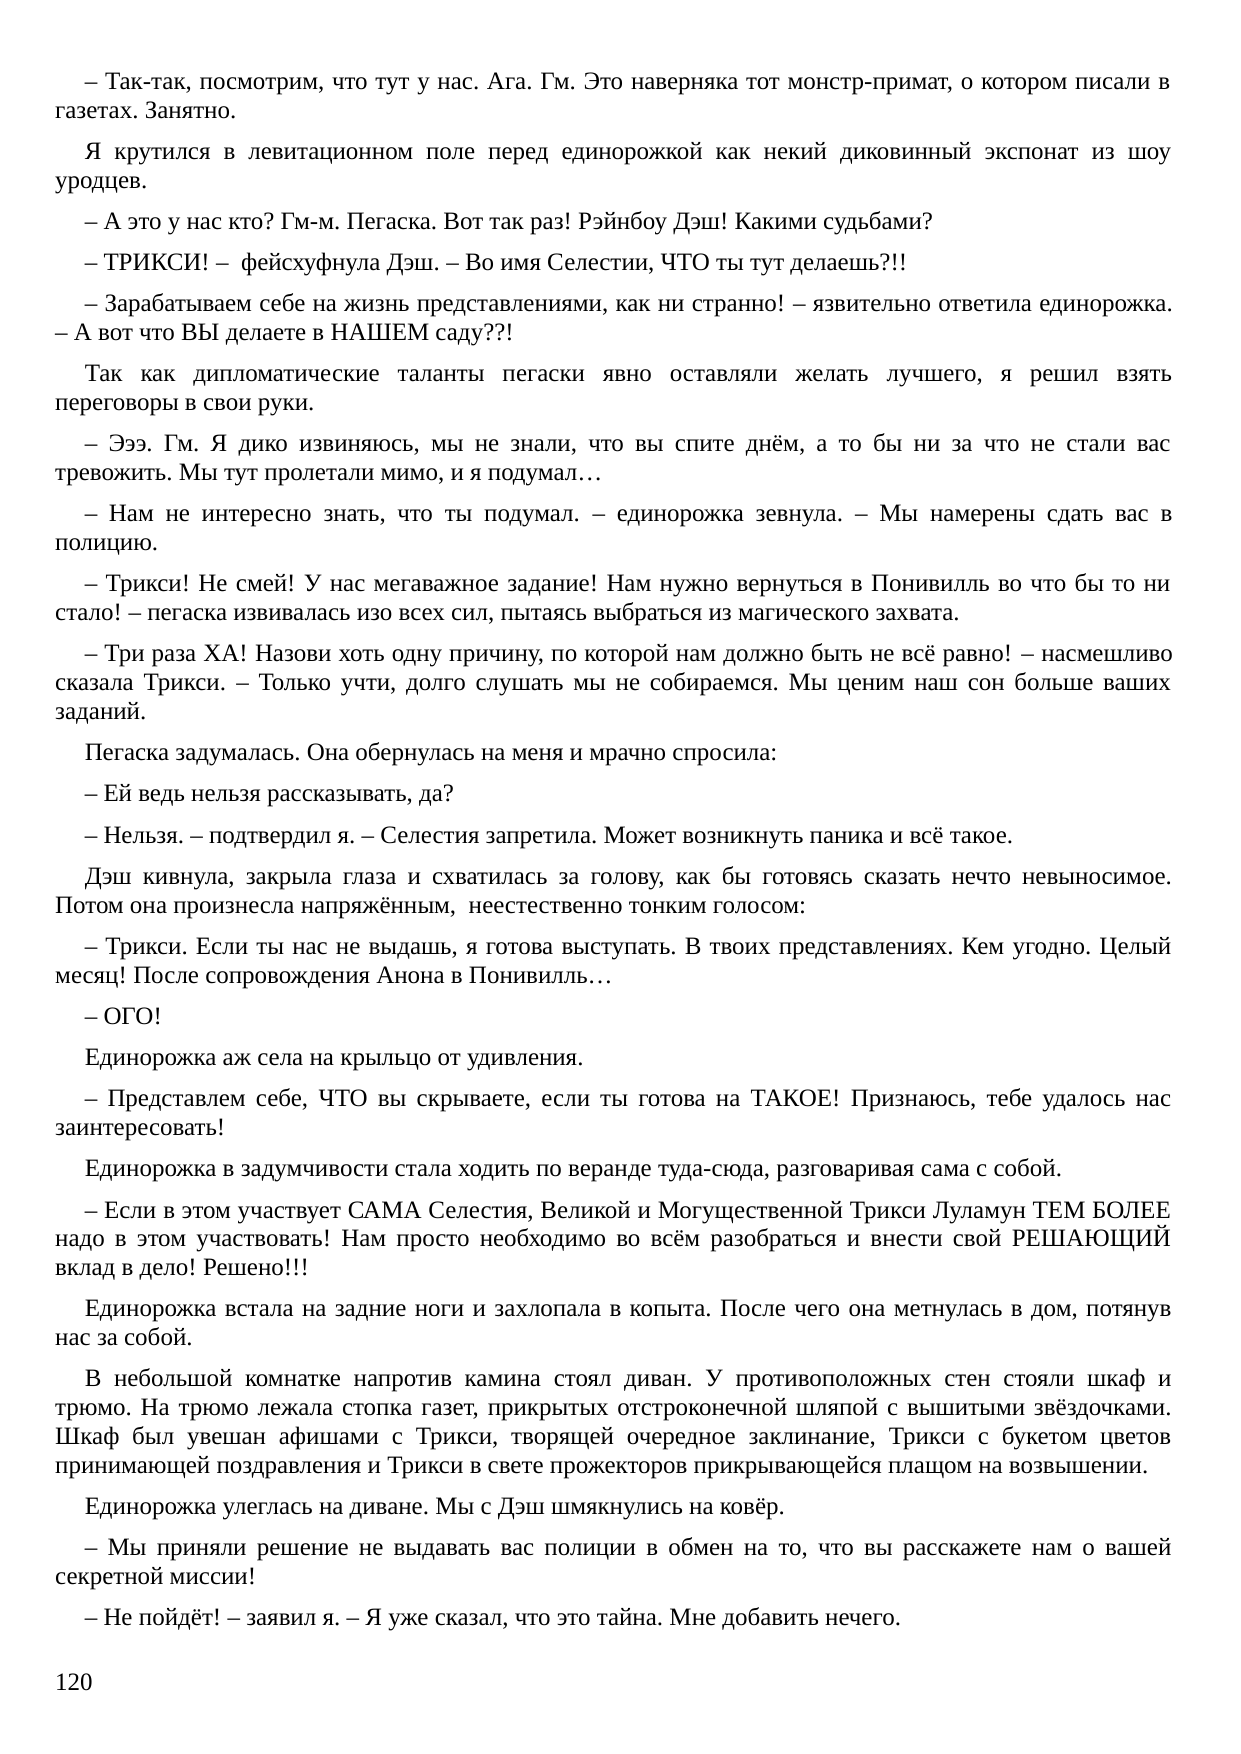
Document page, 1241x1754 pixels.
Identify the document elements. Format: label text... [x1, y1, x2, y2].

text Я крутился в левитационном поле перед единорожкой как некий диковинный экспонат из шоу уродцев. [55, 136, 1173, 193]
text – Нельзя. – подтвердил я. – Селестия запретила. Может возникнуть паника и всё такое. [55, 820, 1173, 848]
text – Нам не интересно знать, что ты подумал. – единорожка зевнула. – Мы намерены сдать вас в полицию. [55, 498, 1173, 556]
text – Трикси. Если ты нас не выдашь, я готова выступать. В твоих представлениях. Кем угодно. Целый месяц! После сопровождения Анона в Понивилль… [55, 931, 1173, 988]
text – Ей ведь нельзя рассказывать, да? [55, 778, 1173, 807]
text Единорожка аж села на крыльцо от удивления. [55, 1042, 1173, 1071]
text Так как дипломатические таланты пегаски явно оставляли желать лучшего, я решил взять переговоры в свои руки. [55, 358, 1173, 416]
text – Трикси! Не смей! У нас мегаважное задание! Нам нужно вернуться в Понивилль во что бы то ни стало! – пегаска извивалась изо всех сил, пытаясь выбраться из магического захвата. [55, 568, 1173, 626]
text – А это у нас кто? Гм-м. Пегаска. Вот так раз! Рэйнбоу Дэш! Какими судьбами? [55, 206, 1173, 235]
text Дэш кивнула, закрыла глаза и схватилась за голову, как бы готовясь сказать нечто невыносимое. Потом она произнесла напряжённым, неестественно тонким голосом: [55, 861, 1173, 918]
text Пегаска задумалась. Она обернулась на меня и мрачно спросила: [55, 737, 1173, 766]
text – Не пойдёт! – заявил я. – Я уже сказал, что это тайна. Мне добавить нечего. [55, 1602, 1173, 1631]
text – Так-так, посмотрим, что тут у нас. Ага. Гм. Это наверняка тот монстр-примат, о котором писали в газетах. Занятно. [55, 66, 1173, 123]
text – ОГО! [55, 1001, 1173, 1030]
text – Три раза ХА! Назови хоть одну причину, по которой нам должно быть не всё равно! – насмешливо сказала Трикси. – Только учти, долго слушать мы не собираемся. Мы ценим наш сон больше ваших заданий. [55, 638, 1173, 725]
text Единорожка улеглась на диване. Мы с Дэш шмякнулись на ковёр. [55, 1491, 1173, 1520]
text – Представлем себе, ЧТО вы скрываете, если ты готова на ТАКОЕ! Признаюсь, тебе удалось нас заинтересовать! [55, 1083, 1173, 1141]
text – Зарабатываем себе на жизнь представлениями, как ни странно! – язвительно ответила единорожка. – А вот что ВЫ делаете в НАШЕМ саду??! [55, 288, 1173, 346]
text – Если в этом участвует САМА Селестия, Великой и Могущественной Трикси Луламун ТЕМ БОЛЕЕ надо в этом участвовать! Нам просто необходимо во всём разобраться и внести свой РЕШАЮЩИЙ вклад в дело! Решено!!! [55, 1195, 1173, 1281]
text – ТРИКСИ! – фейсхуфнула Дэш. – Во имя Селестии, ЧТО ты тут делаешь?!! [55, 247, 1173, 276]
text В небольшой комнатке напротив камина стоял диван. У противоположных стен стояли шкаф и трюмо. На трюмо лежала стопка газет, прикрытых отстроконечной шляпой с вышитыми звёздочками. Шкаф был увешан афишами с Трикси, творящей очередное заклинание, Трикси с букетом цветов принимающей поздравления и Трикси в свете прожекторов прикрывающейся плащом на возвышении. [55, 1363, 1173, 1478]
text Единорожка в задумчивости стала ходить по веранде туда-сюда, разговаривая сама с собой. [55, 1153, 1173, 1182]
text – Эээ. Гм. Я дико извиняюсь, мы не знали, что вы спите днём, а то бы ни за что не стали вас тревожить. Мы тут пролетали мимо, и я подумал… [55, 428, 1173, 486]
text – Мы приняли решение не выдавать вас полиции в обмен на то, что вы расскажете нам о вашей секретной миссии! [55, 1532, 1173, 1590]
text Единорожка встала на задние ноги и захлопала в копыта. После чего она метнулась в дом, потянув нас за собой. [55, 1293, 1173, 1351]
